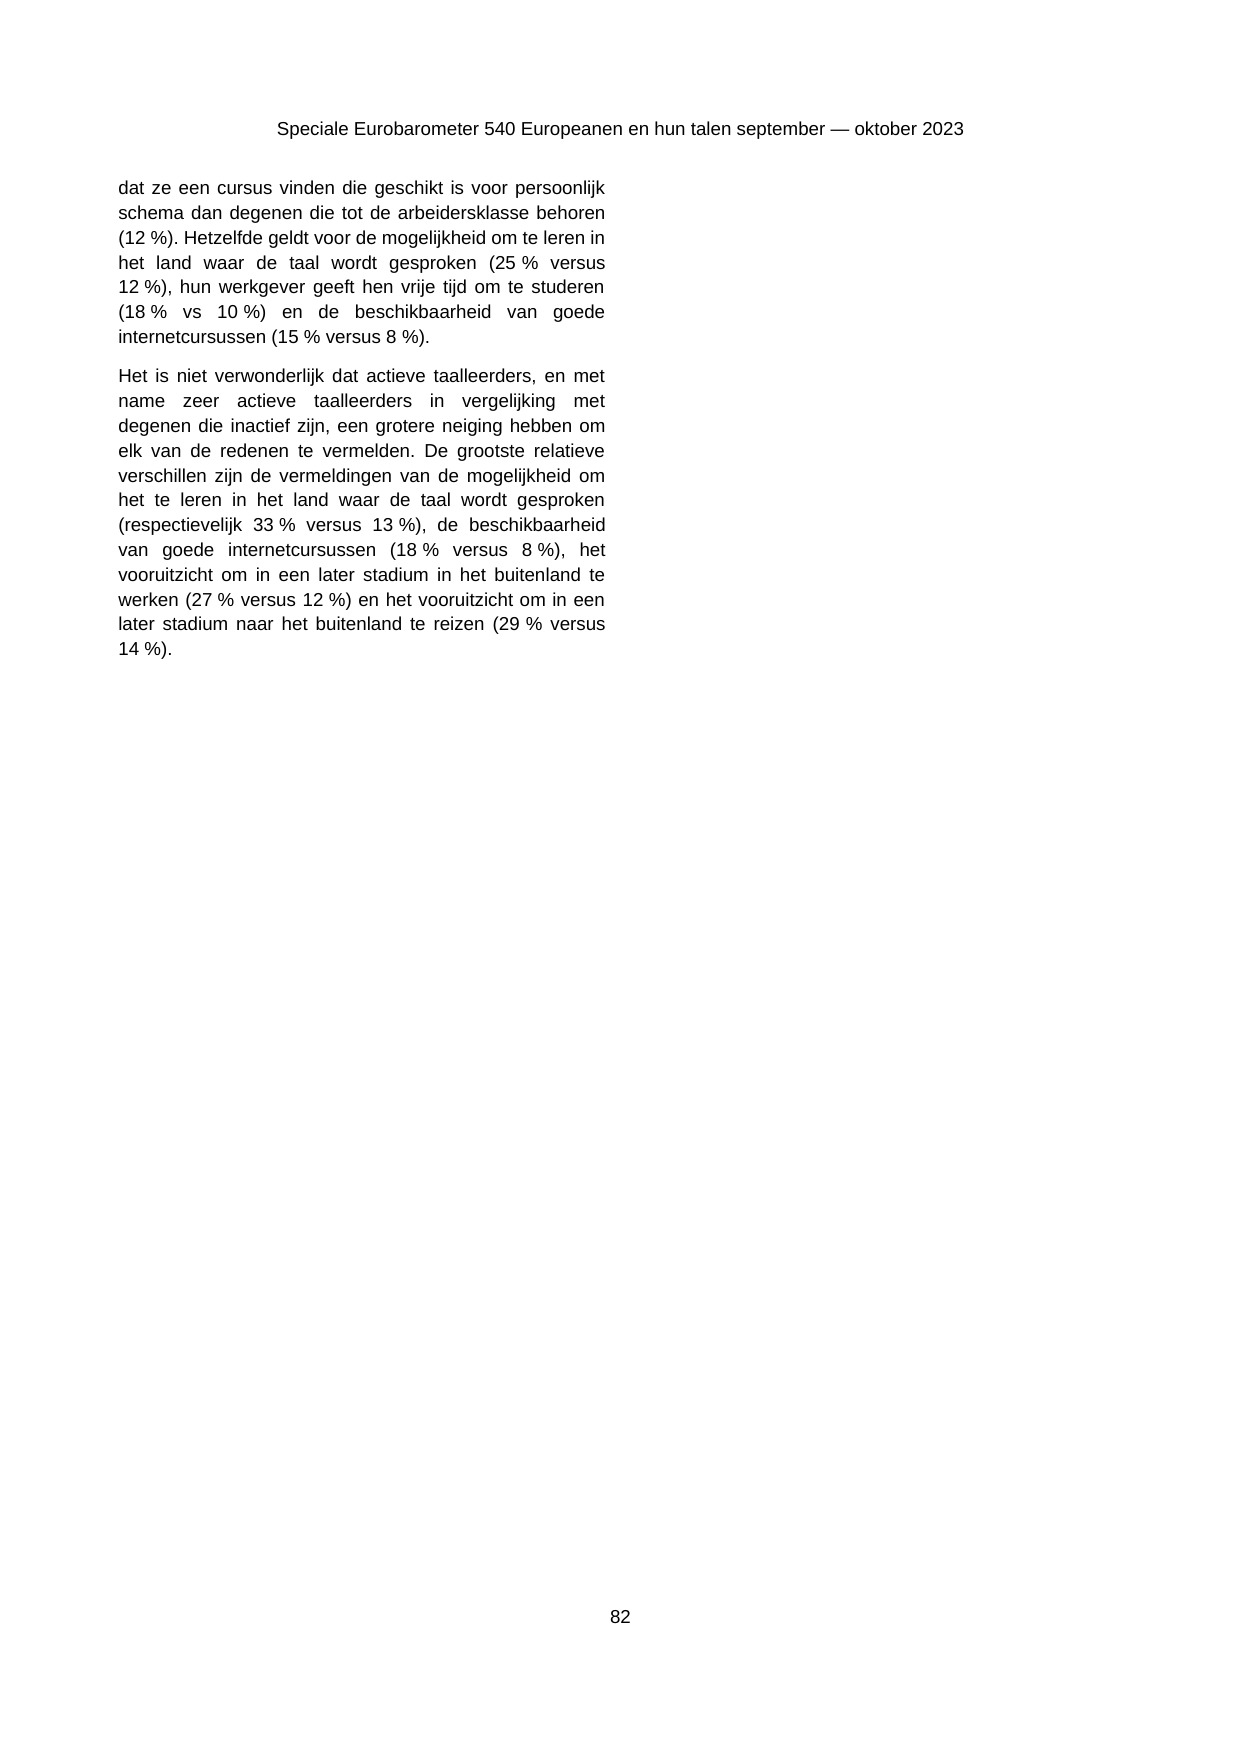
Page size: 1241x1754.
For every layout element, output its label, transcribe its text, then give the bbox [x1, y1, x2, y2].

text dat ze een cursus vinden die geschikt is voor persoonlijk schema dan degenen die tot de arbeidersklasse behoren (12 %). Hetzelfde geldt voor de mogelijkheid om te leren in het land waar de taal wordt gesproken (25 % versus 12 %), hun werkgever geeft hen vrije tijd om te studeren (18 % vs 10 %) en de beschikbaarheid van goede internetcursussen (15 % versus 8 %). [118, 177, 605, 347]
text Het is niet verwonderlijk dat actieve taalleerders, en met name zeer actieve taalleerders in vergelijking met degenen die inactief zijn, een grotere neiging hebben om elk van de redenen te vermelden. De grootste relatieve verschillen zijn de vermeldingen van de mogelijkheid om het te leren in het land waar de taal wordt gesproken (respectievelijk 33 % versus 13 %), de beschikbaarheid van goede internetcursussen (18 % versus 8 %), het vooruitzicht om in een later stadium in het buitenland te werken (27 % versus 12 %) en het vooruitzicht om in een later stadium naar het buitenland te reizen (29 % versus 14 %). [118, 365, 605, 659]
